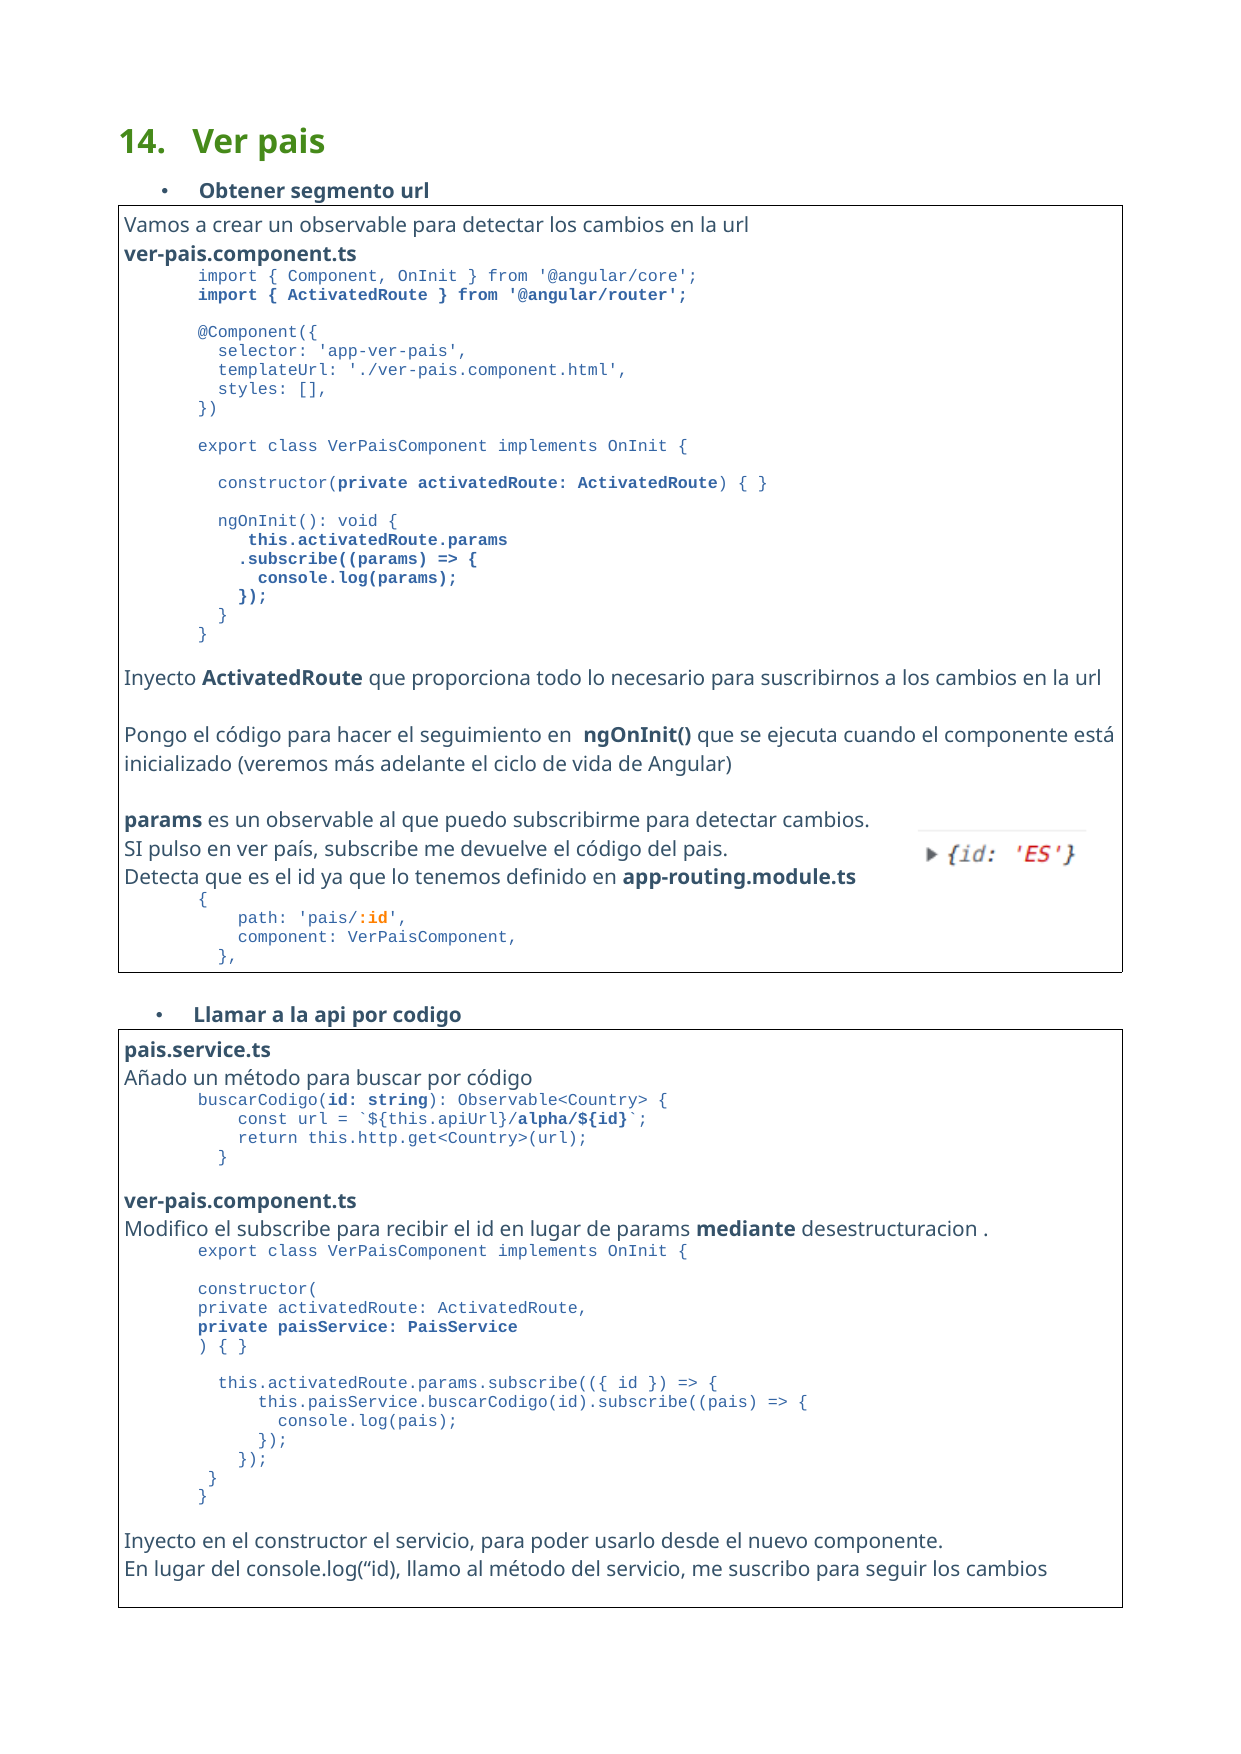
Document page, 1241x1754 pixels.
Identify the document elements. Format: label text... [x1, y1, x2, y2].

table_header Vamos a crear un observable para detectar los cambios en la url ver-pais.component.ts import { Component, OnInit } from '@angular/core'; import { ActivatedRoute } from '@angular/router'; @Component({ selector: 'app-ver-pais', templateUrl: './ver-pais.component.html', styles: [], }) export class VerPaisComponent implements OnInit { constructor(private activatedRoute: ActivatedRoute) { } ngOnInit(): void { this.activatedRoute.params .subscribe((params) => { console.log(params); }); } } Inyecto ActivatedRoute que proporciona todo lo necesario para suscribirnos a los cambios en la url Pongo el código para hacer el seguimiento en ngOnInit() que se ejecuta cuando el componente está inicializado (veremos más adelante el ciclo de vida de Angular) params es un observable al que puedo subscribirme para detectar cambios. SI pulso en ver país, subscribe me devuelve el código del pais. Detecta que es el id ya que lo tenemos definido en app-routing.module.ts { path: 'pais/:id', component: VerPaisComponent, }, [119, 206, 1122, 972]
subtitle Ver pais [118, 118, 1122, 164]
table_header pais.service.ts Añado un método para buscar por código buscarCodigo(id: string): Observable<Country> { const url = `${this.apiUrl}/alpha/${id}`; return this.http.get<Country>(url); } ver-pais.component.ts Modifico el subscribe para recibir el id en lugar de params mediante desestructuracion . export class VerPaisComponent implements OnInit { constructor( private activatedRoute: ActivatedRoute, private paisService: PaisService ) { } this.activatedRoute.params.subscribe(({ id }) => { this.paisService.buscarCodigo(id).subscribe((pais) => { console.log(pais); }); }); } } Inyecto en el constructor el servicio, para poder usarlo desde el nuevo componente. En lugar del console.log(“id), llamo al método del servicio, me suscribo para seguir los cambios [119, 1030, 1122, 1607]
list Llamar a la api por codigo [156, 1001, 1122, 1029]
list Obtener segmento url [161, 176, 1122, 205]
picture [917, 827, 1087, 873]
